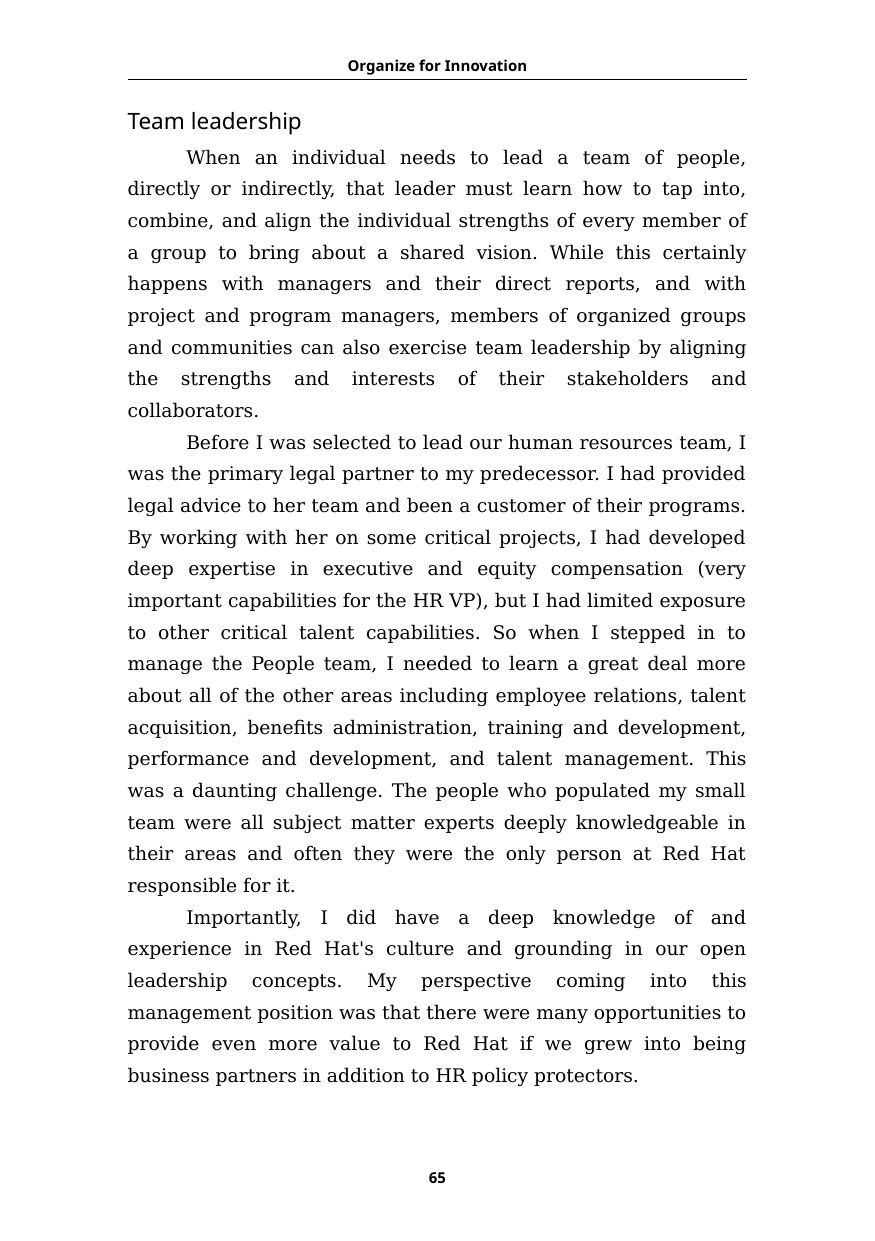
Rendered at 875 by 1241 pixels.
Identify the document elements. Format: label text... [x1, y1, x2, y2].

text Before I was selected to lead our human resources team, I was the primary legal partner to my predecessor. I had provided legal advice to her team and been a customer of their programs. By working with her on some critical projects, I had developed deep expertise in executive and equity compensation (very important capabilities for the HR VP), but I had limited exposure to other critical talent capabilities. So when I stepped in to manage the People team, I needed to learn a great deal more about all of the other areas including employee relations, talent acquisition, benefits administration, training and development, performance and development, and talent management. This was a daunting challenge. The people who populated my small team were all subject matter experts deeply knowledgeable in their areas and often they were the only person at Red Hat responsible for it. [127, 432, 747, 897]
text When an individual needs to lead a team of people, directly or indirectly, that leader must learn how to tap into, combine, and align the individual strengths of every member of a group to bring about a shared vision. While this certainly happens with managers and their direct reports, and with project and program managers, members of organized groups and communities can also exercise team leadership by aligning the strengths and interests of their stakeholders and collaborators. [127, 147, 747, 422]
text Importantly, I did have a deep knowledge of and experience in Red Hat's culture and grounding in our open leadership concepts. My perspective coming into this management position was that there were many opportunities to provide even more value to Red Hat if we grew into being business partners in addition to HR policy protectors. [127, 907, 747, 1087]
subtitle Team leadership [127, 109, 747, 135]
